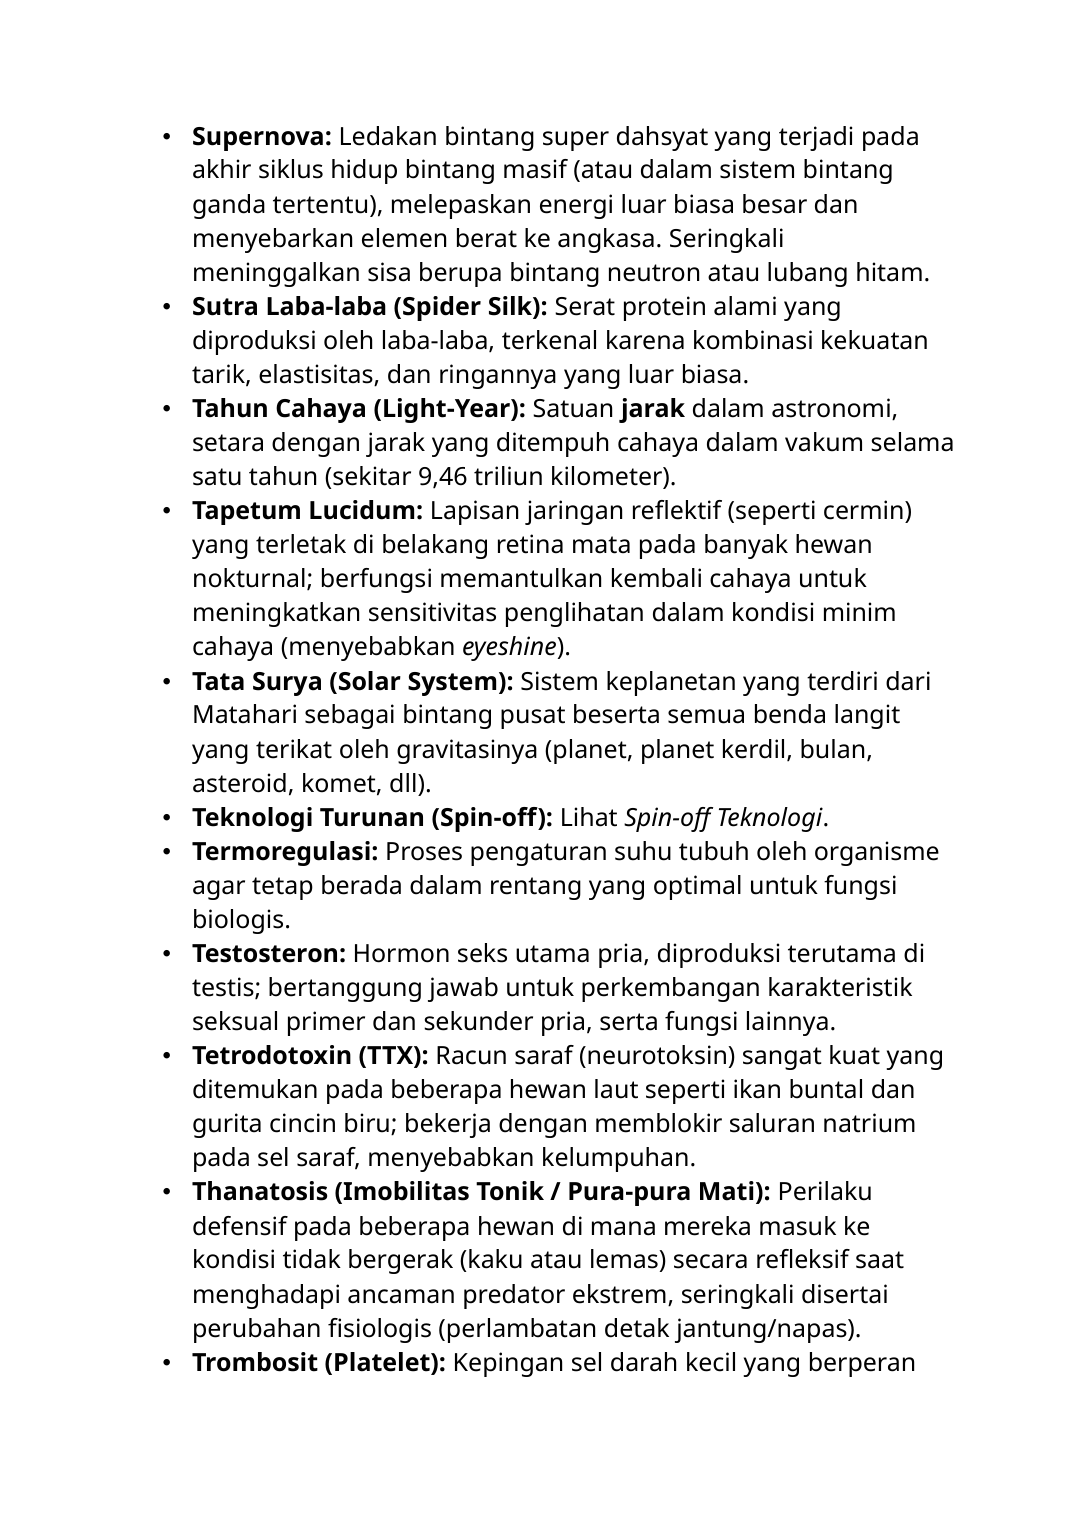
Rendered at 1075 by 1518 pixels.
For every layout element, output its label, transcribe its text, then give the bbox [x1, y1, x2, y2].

list Tapetum Lucidum: Lapisan jaringan reflektif (seperti cermin) yang terletak di belakang retina mata pada banyak hewan nokturnal; berfungsi memantulkan kembali cahaya untuk meningkatkan sensitivitas penglihatan dalam kondisi minim cahaya (menyebabkan eyeshine). [162, 493, 957, 663]
list Supernova: Ledakan bintang super dahsyat yang terjadi pada akhir siklus hidup bintang masif (atau dalam sistem bintang ganda tertentu), melepaskan energi luar biasa besar dan menyebarkan elemen berat ke angkasa. Seringkali meninggalkan sisa berupa bintang neutron atau lubang hitam. [162, 118, 957, 288]
list Tata Surya (Solar System): Sistem keplanetan yang terdiri dari Matahari sebagai bintang pusat beserta semua benda langit yang terikat oleh gravitasinya (planet, planet kerdil, bulan, asteroid, komet, dll). [162, 663, 957, 799]
list Termoregulasi: Proses pengaturan suhu tubuh oleh organisme agar tetap berada dalam rentang yang optimal untuk fungsi biologis. [162, 833, 957, 936]
list Thanatosis (Imobilitas Tonik / Pura-pura Mati): Perilaku defensif pada beberapa hewan di mana mereka masuk ke kondisi tidak bergerak (kaku atau lemas) secara refleksif saat menghadapi ancaman predator ekstrem, seringkali disertai perubahan fisiologis (perlambatan detak jantung/napas). [162, 1174, 957, 1344]
list Testosteron: Hormon seks utama pria, diproduksi terutama di testis; bertanggung jawab untuk perkembangan karakteristik seksual primer dan sekunder pria, serta fungsi lainnya. [162, 936, 957, 1038]
list Tahun Cahaya (Light-Year): Satuan jarak dalam astronomi, setara dengan jarak yang ditempuh cahaya dalam vakum selama satu tahun (sekitar 9,46 triliun kilometer). [162, 391, 957, 493]
list Sutra Laba-laba (Spider Silk): Serat protein alami yang diproduksi oleh laba-laba, terkenal karena kombinasi kekuatan tarik, elastisitas, dan ringannya yang luar biasa. [162, 288, 957, 391]
list Trombosit (Platelet): Kepingan sel darah kecil yang berperan [162, 1344, 957, 1378]
list Tetrodotoxin (TTX): Racun saraf (neurotoksin) sangat kuat yang ditemukan pada beberapa hewan laut seperti ikan buntal dan gurita cincin biru; bekerja dengan memblokir saluran natrium pada sel saraf, menyebabkan kelumpuhan. [162, 1038, 957, 1174]
list Teknologi Turunan (Spin-off): Lihat Spin-off Teknologi. [162, 799, 957, 833]
